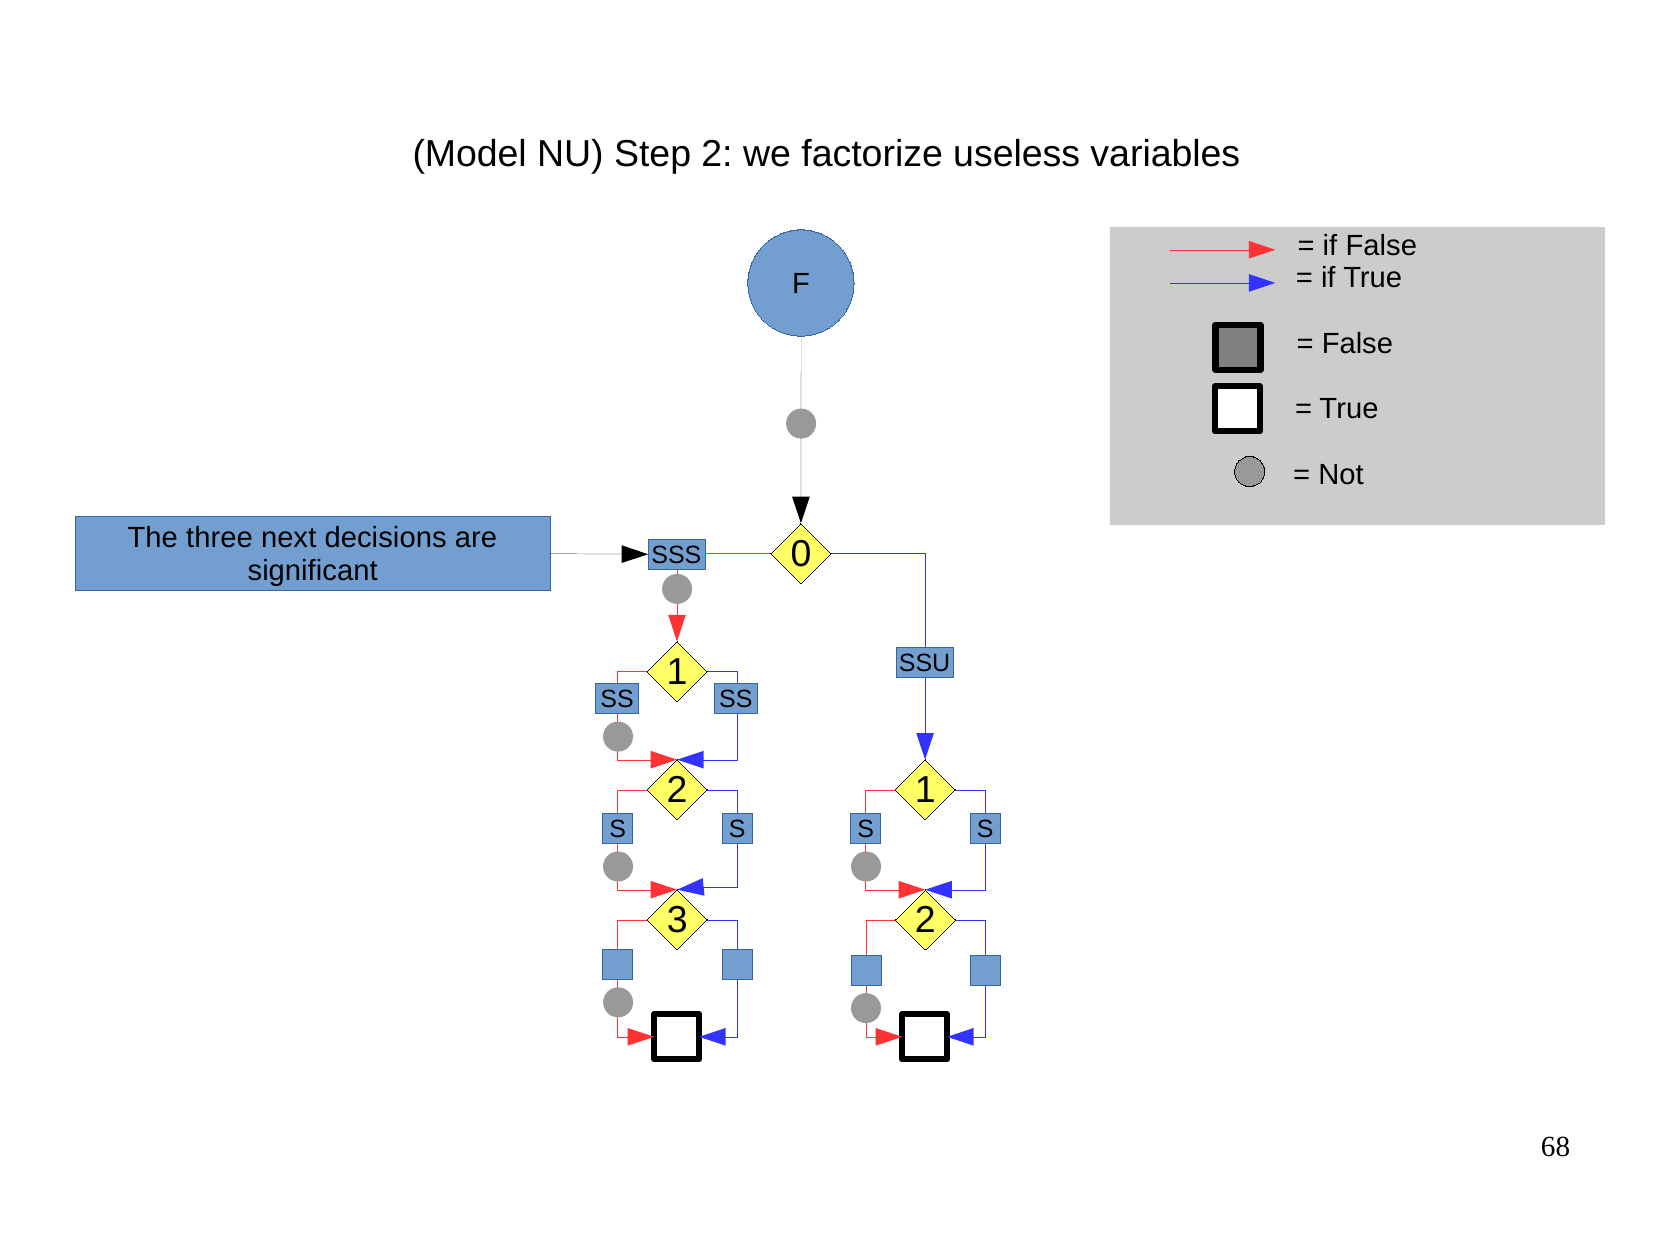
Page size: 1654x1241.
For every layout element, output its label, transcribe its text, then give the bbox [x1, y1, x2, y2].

text_box [970, 955, 1001, 986]
text_box S [602, 813, 633, 844]
text_box [603, 851, 634, 882]
text_box 3 [647, 890, 708, 950]
text_box [722, 949, 753, 980]
text_box SS [595, 683, 639, 714]
text_box [602, 949, 633, 980]
text_box [851, 955, 882, 986]
title (Model NU) Step 2: we factorize useless variables [82, 49, 1571, 257]
text_box F [747, 257, 855, 337]
text_box 1 [895, 759, 956, 820]
text_box SS [714, 683, 758, 714]
text_box 2 [647, 760, 708, 820]
text_box [1215, 324, 1261, 370]
text_box SSU [896, 647, 954, 678]
text_box [902, 1014, 948, 1060]
text_box 0 [770, 523, 832, 584]
text_box [1234, 456, 1265, 487]
text_box [786, 408, 817, 439]
text_box = if False = if True = False = True = Not [1109, 227, 1605, 525]
text_box SSS [648, 539, 706, 570]
text_box 1 [647, 641, 708, 702]
text_box 2 [895, 889, 956, 950]
text_box S [970, 813, 1001, 844]
text_box S [722, 813, 753, 844]
text_box [603, 721, 634, 752]
text_box The three next decisions are significant [75, 516, 551, 591]
text_box [850, 993, 882, 1024]
text_box [1215, 386, 1261, 432]
text_box [603, 987, 634, 1018]
text_box [654, 1014, 700, 1060]
text_box [851, 851, 882, 882]
text_box [662, 573, 693, 604]
text_box S [850, 813, 881, 844]
